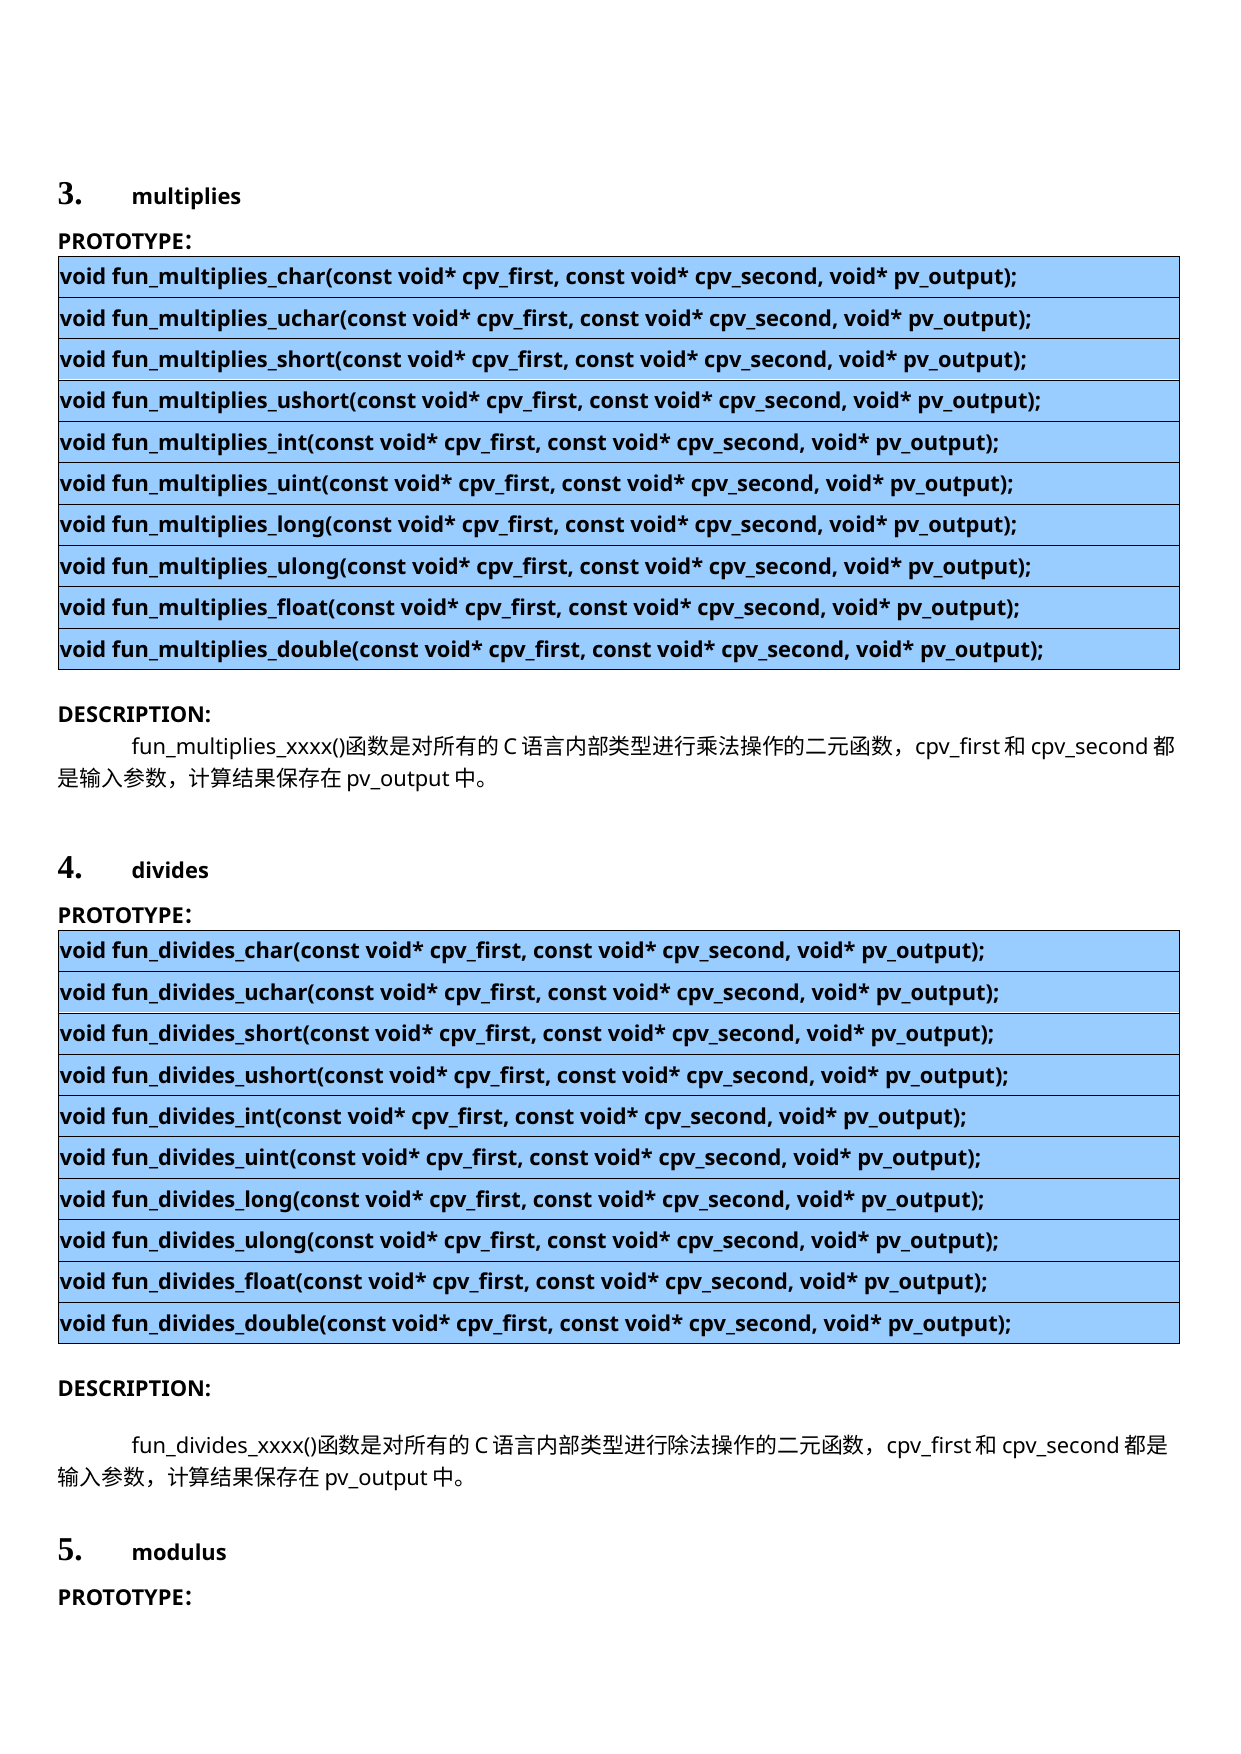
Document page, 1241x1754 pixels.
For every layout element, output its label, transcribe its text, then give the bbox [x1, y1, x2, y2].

table_cell void fun_divides_short(const void* cpv_first, const void* cpv_second, void* pv_output); [59, 1014, 1179, 1054]
table_header void fun_divides_char(const void* cpv_first, const void* cpv_second, void* pv_output); [59, 931, 1179, 971]
text DESCRIPTION: [57, 1373, 1179, 1403]
table_cell void fun_multiplies_ulong(const void* cpv_first, const void* cpv_second, void* pv_output); [59, 546, 1179, 586]
table_cell void fun_divides_float(const void* cpv_first, const void* cpv_second, void* pv_output); [59, 1262, 1179, 1302]
table_cell void fun_multiplies_short(const void* cpv_first, const void* cpv_second, void* pv_output); [59, 339, 1179, 379]
table_cell void fun_multiplies_int(const void* cpv_first, const void* cpv_second, void* pv_output); [59, 422, 1179, 462]
table_cell void fun_divides_double(const void* cpv_first, const void* cpv_second, void* pv_output); [59, 1303, 1179, 1343]
table_cell void fun_divides_ulong(const void* cpv_first, const void* cpv_second, void* pv_output); [59, 1220, 1179, 1261]
table_cell void fun_divides_uchar(const void* cpv_first, const void* cpv_second, void* pv_output); [59, 972, 1179, 1012]
table_header void fun_multiplies_char(const void* cpv_first, const void* cpv_second, void* pv_output); [59, 257, 1179, 297]
subtitle divides [57, 847, 1179, 885]
text PROTOTYPE： [57, 898, 1179, 930]
text fun_divides_xxxx()函数是对所有的C语言内部类型进行除法操作的二元函数，cpv_first和cpv_second都是输入参数，计算结果保存在pv_output中。 [57, 1428, 1179, 1491]
table_cell void fun_multiplies_uint(const void* cpv_first, const void* cpv_second, void* pv_output); [59, 463, 1179, 504]
table_cell void fun_multiplies_float(const void* cpv_first, const void* cpv_second, void* pv_output); [59, 587, 1179, 628]
table_cell void fun_multiplies_ushort(const void* cpv_first, const void* cpv_second, void* pv_output); [59, 381, 1179, 421]
table_cell void fun_divides_uint(const void* cpv_first, const void* cpv_second, void* pv_output); [59, 1137, 1179, 1178]
table_cell void fun_multiplies_uchar(const void* cpv_first, const void* cpv_second, void* pv_output); [59, 298, 1179, 338]
text PROTOTYPE： [57, 1580, 1179, 1612]
text fun_multiplies_xxxx()函数是对所有的C语言内部类型进行乘法操作的二元函数，cpv_first和cpv_second都是输入参数，计算结果保存在pv_output中。 [57, 729, 1179, 792]
table_cell void fun_divides_long(const void* cpv_first, const void* cpv_second, void* pv_output); [59, 1179, 1179, 1219]
text DESCRIPTION: [57, 699, 1179, 729]
table_cell void fun_divides_ushort(const void* cpv_first, const void* cpv_second, void* pv_output); [59, 1055, 1179, 1095]
subtitle modulus [57, 1529, 1179, 1567]
subtitle multiplies [57, 173, 1179, 211]
table_cell void fun_multiplies_long(const void* cpv_first, const void* cpv_second, void* pv_output); [59, 505, 1179, 545]
table_cell void fun_divides_int(const void* cpv_first, const void* cpv_second, void* pv_output); [59, 1096, 1179, 1136]
table_cell void fun_multiplies_double(const void* cpv_first, const void* cpv_second, void* pv_output); [59, 629, 1179, 669]
text PROTOTYPE： [57, 224, 1179, 256]
